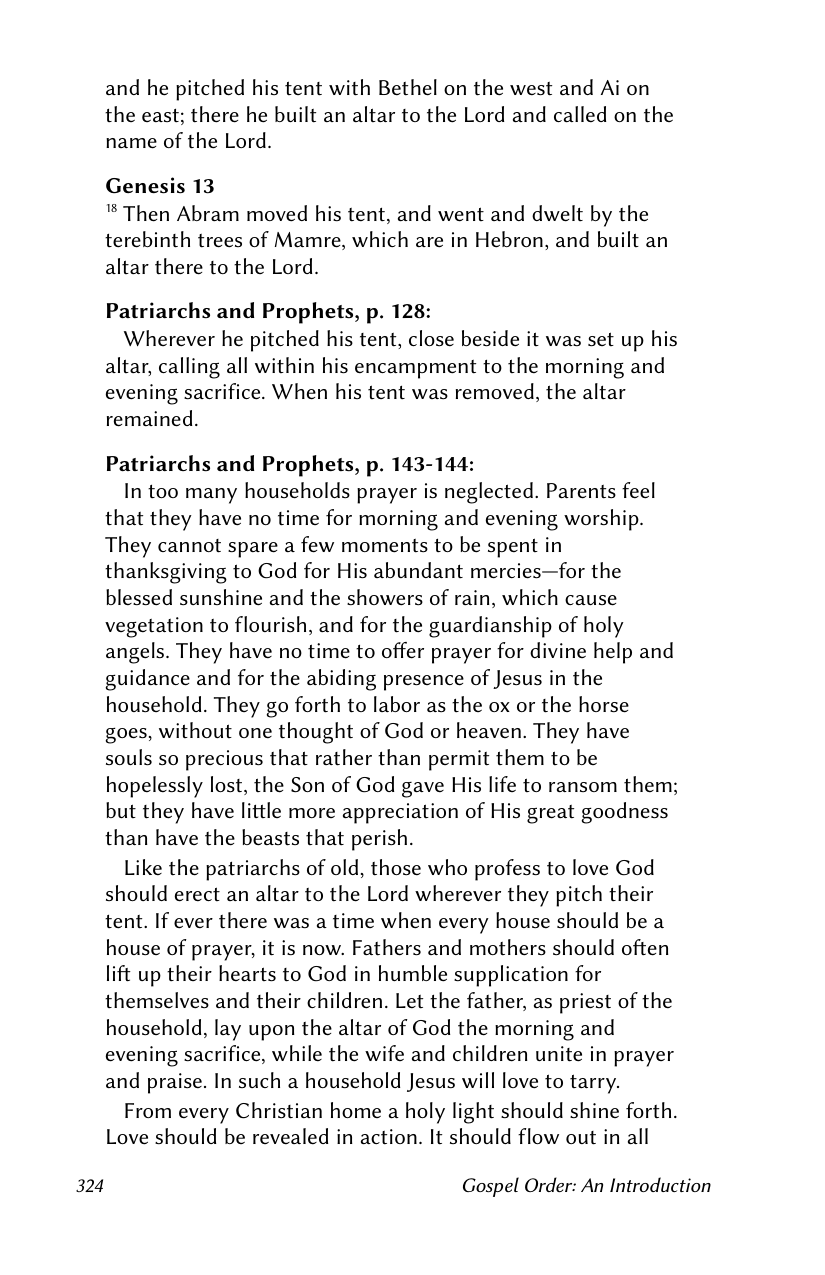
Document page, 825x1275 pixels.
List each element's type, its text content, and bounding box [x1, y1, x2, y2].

text and he pitched his tent with Bethel on the west and Ai on the east; there he built an altar to the Lord and called on the name of the Lord. [105, 75, 682, 154]
text From every Christian home a holy light should shine forth. Love should be revealed in action. It should flow out in all [105, 1098, 682, 1150]
text Patriarchs and Prophets, p. 128: [105, 298, 712, 324]
text 18 Then Abram moved his tent, and went and dwelt by the terebinth trees of Mamre, which are in Hebron, and built an altar there to the Lord. [105, 201, 682, 280]
text In too many households prayer is neglected. Parents feel that they have no time for morning and evening worship. They cannot spare a few moments to be spent in thanksgiving to God for His abundant mercies—for the blessed sunshine and the showers of rain, which cause vegetation to flourish, and for the guardianship of holy angels. They have no time to offer prayer for divine help and guidance and for the abiding presence of Jesus in the household. They go forth to labor as the ox or the horse goes, without one thought of God or heaven. They have souls so precious that rather than permit them to be hopelessly lost, the Son of God gave His life to ransom them; but they have little more appreciation of His great goodness than have the beasts that perish. [105, 478, 682, 851]
text Wherever he pitched his tent, close beside it was set up his altar, calling all within his encampment to the morning and evening sacrifice. When his tent was removed, the altar remained. [105, 326, 682, 432]
text Patriarchs and Prophets, p. 143-144: [105, 451, 712, 477]
text Like the patriarchs of old, those who profess to love God should erect an altar to the Lord wherever they pitch their tent. If ever there was a time when every house should be a house of prayer, it is now. Fathers and mothers should often lift up their hearts to God in humble supplication for themselves and their children. Let the father, as priest of the household, lay upon the altar of God the morning and evening sacrifice, while the wife and children unite in prayer and praise. In such a household Jesus will love to tarry. [105, 854, 682, 1094]
text Genesis 13 [105, 173, 712, 199]
